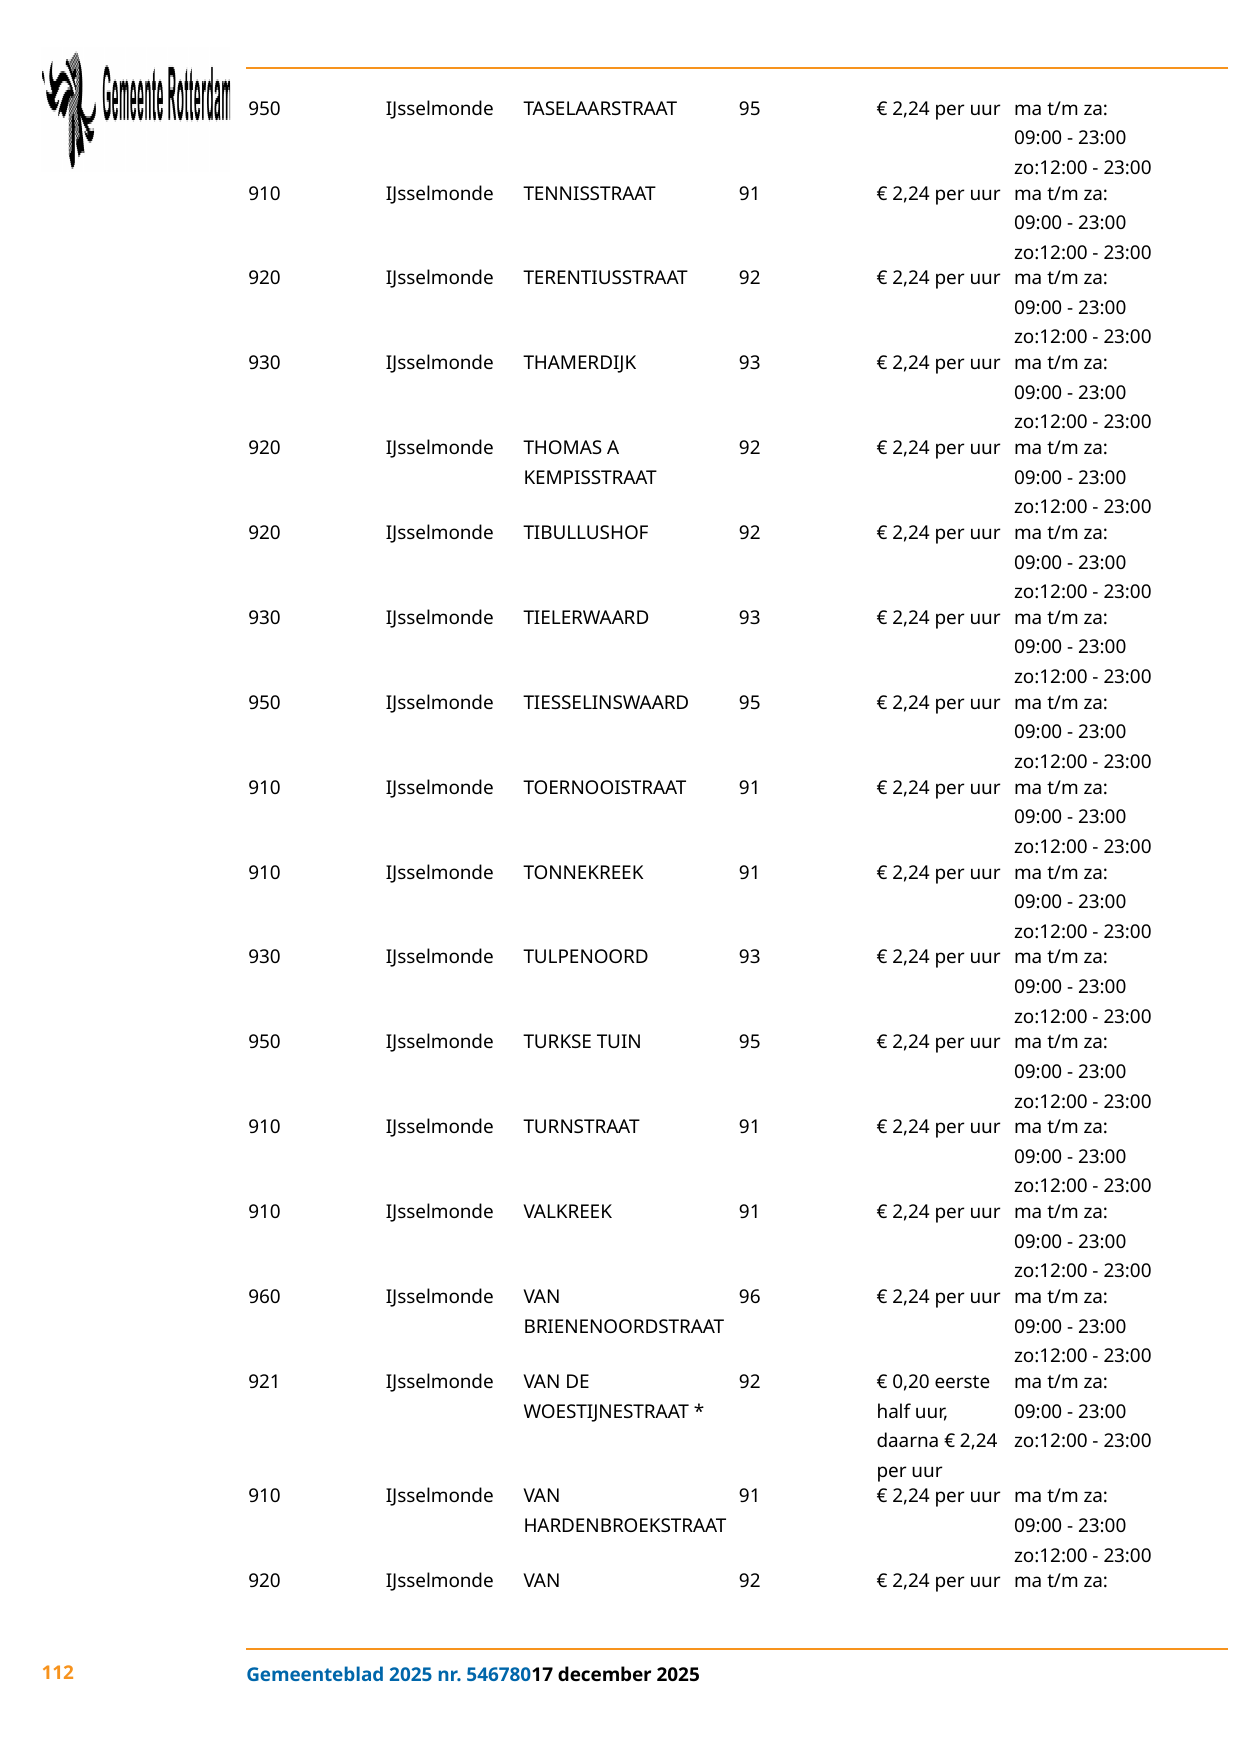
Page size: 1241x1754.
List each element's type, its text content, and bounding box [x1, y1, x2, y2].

table_cell IJsselmonde [386, 859, 523, 944]
table_cell ma t/m za: 09:00 - 23:00 zo:12:00 - 23:00 [1014, 1114, 1152, 1198]
table_cell 921 [248, 1368, 386, 1483]
table_cell 91 [739, 1114, 876, 1198]
table_cell TURKSE TUIN [523, 1029, 739, 1113]
table_cell ma t/m za: 09:00 - 23:00 zo:12:00 - 23:00 [1014, 604, 1152, 689]
table_cell IJsselmonde [386, 1199, 523, 1283]
table_cell IJsselmonde [386, 180, 523, 264]
table_cell IJsselmonde [386, 689, 523, 774]
table_cell IJsselmonde [386, 1029, 523, 1113]
table_cell IJsselmonde [386, 1368, 523, 1483]
table_cell THAMERDIJK [523, 350, 739, 434]
table_cell 95 [739, 95, 876, 180]
table_cell 920 [248, 434, 386, 519]
table_cell TASELAARSTRAAT [523, 95, 739, 180]
table_cell IJsselmonde [386, 519, 523, 604]
table_cell TERENTIUSSTRAAT [523, 265, 739, 349]
table_cell IJsselmonde [386, 350, 523, 434]
table_cell ma t/m za: 09:00 - 23:00 zo:12:00 - 23:00 [1014, 1029, 1152, 1113]
table_cell ma t/m za: 09:00 - 23:00 zo:12:00 - 23:00 [1014, 434, 1152, 519]
table_cell € 2,24 per uur [876, 859, 1014, 944]
table_cell IJsselmonde [386, 95, 523, 180]
table_cell 95 [739, 1029, 876, 1113]
table_cell € 0,20 eerste half uur, daarna € 2,24 per uur [876, 1368, 1014, 1483]
table_cell ma t/m za: 09:00 - 23:00 zo:12:00 - 23:00 [1014, 1483, 1152, 1568]
table_cell € 2,24 per uur [876, 180, 1014, 264]
table_cell ma t/m za: 09:00 - 23:00 zo:12:00 - 23:00 [1014, 1199, 1152, 1283]
table_cell € 2,24 per uur [876, 519, 1014, 604]
table_cell VALKREEK [523, 1199, 739, 1283]
table_cell 920 [248, 519, 386, 604]
table_cell VAN BRIENENOORDSTRAAT [523, 1283, 739, 1368]
table_cell 930 [248, 604, 386, 689]
table_cell 910 [248, 1199, 386, 1283]
table_cell € 2,24 per uur [876, 350, 1014, 434]
table_cell 92 [739, 519, 876, 604]
table_cell € 2,24 per uur [876, 265, 1014, 349]
table_cell TULPENOORD [523, 944, 739, 1029]
table_cell VAN [523, 1568, 739, 1593]
table_cell ma t/m za: 09:00 - 23:00 zo:12:00 - 23:00 [1014, 180, 1152, 264]
table_cell IJsselmonde [386, 1283, 523, 1368]
table_cell VAN DE WOESTIJNESTRAAT * [523, 1368, 739, 1483]
table_cell 91 [739, 1199, 876, 1283]
table_cell ma t/m za: 09:00 - 23:00 zo:12:00 - 23:00 [1014, 944, 1152, 1029]
table_cell 91 [739, 1483, 876, 1568]
table_cell 950 [248, 689, 386, 774]
table_cell TIBULLUSHOF [523, 519, 739, 604]
table_cell 93 [739, 604, 876, 689]
table_cell € 2,24 per uur [876, 1483, 1014, 1568]
table_cell ma t/m za: 09:00 - 23:00 zo:12:00 - 23:00 [1014, 859, 1152, 944]
table_cell 910 [248, 1483, 386, 1568]
table_cell 920 [248, 265, 386, 349]
table_cell 93 [739, 350, 876, 434]
table_cell 91 [739, 859, 876, 944]
table_cell IJsselmonde [386, 944, 523, 1029]
table_cell € 2,24 per uur [876, 1029, 1014, 1113]
table_cell 92 [739, 434, 876, 519]
table_cell ma t/m za: 09:00 - 23:00 zo:12:00 - 23:00 [1014, 1283, 1152, 1368]
table_cell 950 [248, 95, 386, 180]
table_cell 930 [248, 350, 386, 434]
table_cell 910 [248, 1114, 386, 1198]
table_cell € 2,24 per uur [876, 434, 1014, 519]
table_cell 92 [739, 1568, 876, 1593]
table_cell ma t/m za: 09:00 - 23:00 zo:12:00 - 23:00 [1014, 95, 1152, 180]
table_cell € 2,24 per uur [876, 774, 1014, 859]
table_cell ma t/m za: 09:00 - 23:00 zo:12:00 - 23:00 [1014, 350, 1152, 434]
picture [41, 47, 231, 172]
table_cell 920 [248, 1568, 386, 1593]
table_cell VAN HARDENBROEKSTRAAT [523, 1483, 739, 1568]
table_cell IJsselmonde [386, 1114, 523, 1198]
table_cell € 2,24 per uur [876, 95, 1014, 180]
table_cell 910 [248, 180, 386, 264]
table_cell IJsselmonde [386, 1568, 523, 1593]
table_cell € 2,24 per uur [876, 1283, 1014, 1368]
table_cell IJsselmonde [386, 265, 523, 349]
table_cell TENNISSTRAAT [523, 180, 739, 264]
table_cell TIESSELINSWAARD [523, 689, 739, 774]
table_cell IJsselmonde [386, 774, 523, 859]
table_cell € 2,24 per uur [876, 1114, 1014, 1198]
table_cell 91 [739, 180, 876, 264]
table_cell ma t/m za: 09:00 - 23:00 zo:12:00 - 23:00 [1014, 265, 1152, 349]
table_cell ma t/m za: 09:00 - 23:00 zo:12:00 - 23:00 [1014, 689, 1152, 774]
table_cell 950 [248, 1029, 386, 1113]
table_cell € 2,24 per uur [876, 1199, 1014, 1283]
table_cell ma t/m za: 09:00 - 23:00 zo:12:00 - 23:00 [1014, 1368, 1152, 1483]
table_cell 92 [739, 265, 876, 349]
table_cell TONNEKREEK [523, 859, 739, 944]
table_cell 91 [739, 774, 876, 859]
table_cell € 2,24 per uur [876, 689, 1014, 774]
table_cell 93 [739, 944, 876, 1029]
table_cell 960 [248, 1283, 386, 1368]
table_cell € 2,24 per uur [876, 1568, 1014, 1593]
table_cell ma t/m za: 09:00 - 23:00 zo:12:00 - 23:00 [1014, 519, 1152, 604]
table_cell € 2,24 per uur [876, 944, 1014, 1029]
table_cell ma t/m za: [1014, 1568, 1152, 1593]
table_cell TURNSTRAAT [523, 1114, 739, 1198]
table_cell 95 [739, 689, 876, 774]
table_cell TOERNOOISTRAAT [523, 774, 739, 859]
table_cell THOMAS A KEMPISSTRAAT [523, 434, 739, 519]
table_cell € 2,24 per uur [876, 604, 1014, 689]
table_cell 910 [248, 774, 386, 859]
table_cell 930 [248, 944, 386, 1029]
table_cell IJsselmonde [386, 434, 523, 519]
table_cell 910 [248, 859, 386, 944]
table_cell IJsselmonde [386, 1483, 523, 1568]
table_cell 92 [739, 1368, 876, 1483]
table_cell ma t/m za: 09:00 - 23:00 zo:12:00 - 23:00 [1014, 774, 1152, 859]
table_cell 96 [739, 1283, 876, 1368]
table_cell IJsselmonde [386, 604, 523, 689]
table_cell TIELERWAARD [523, 604, 739, 689]
